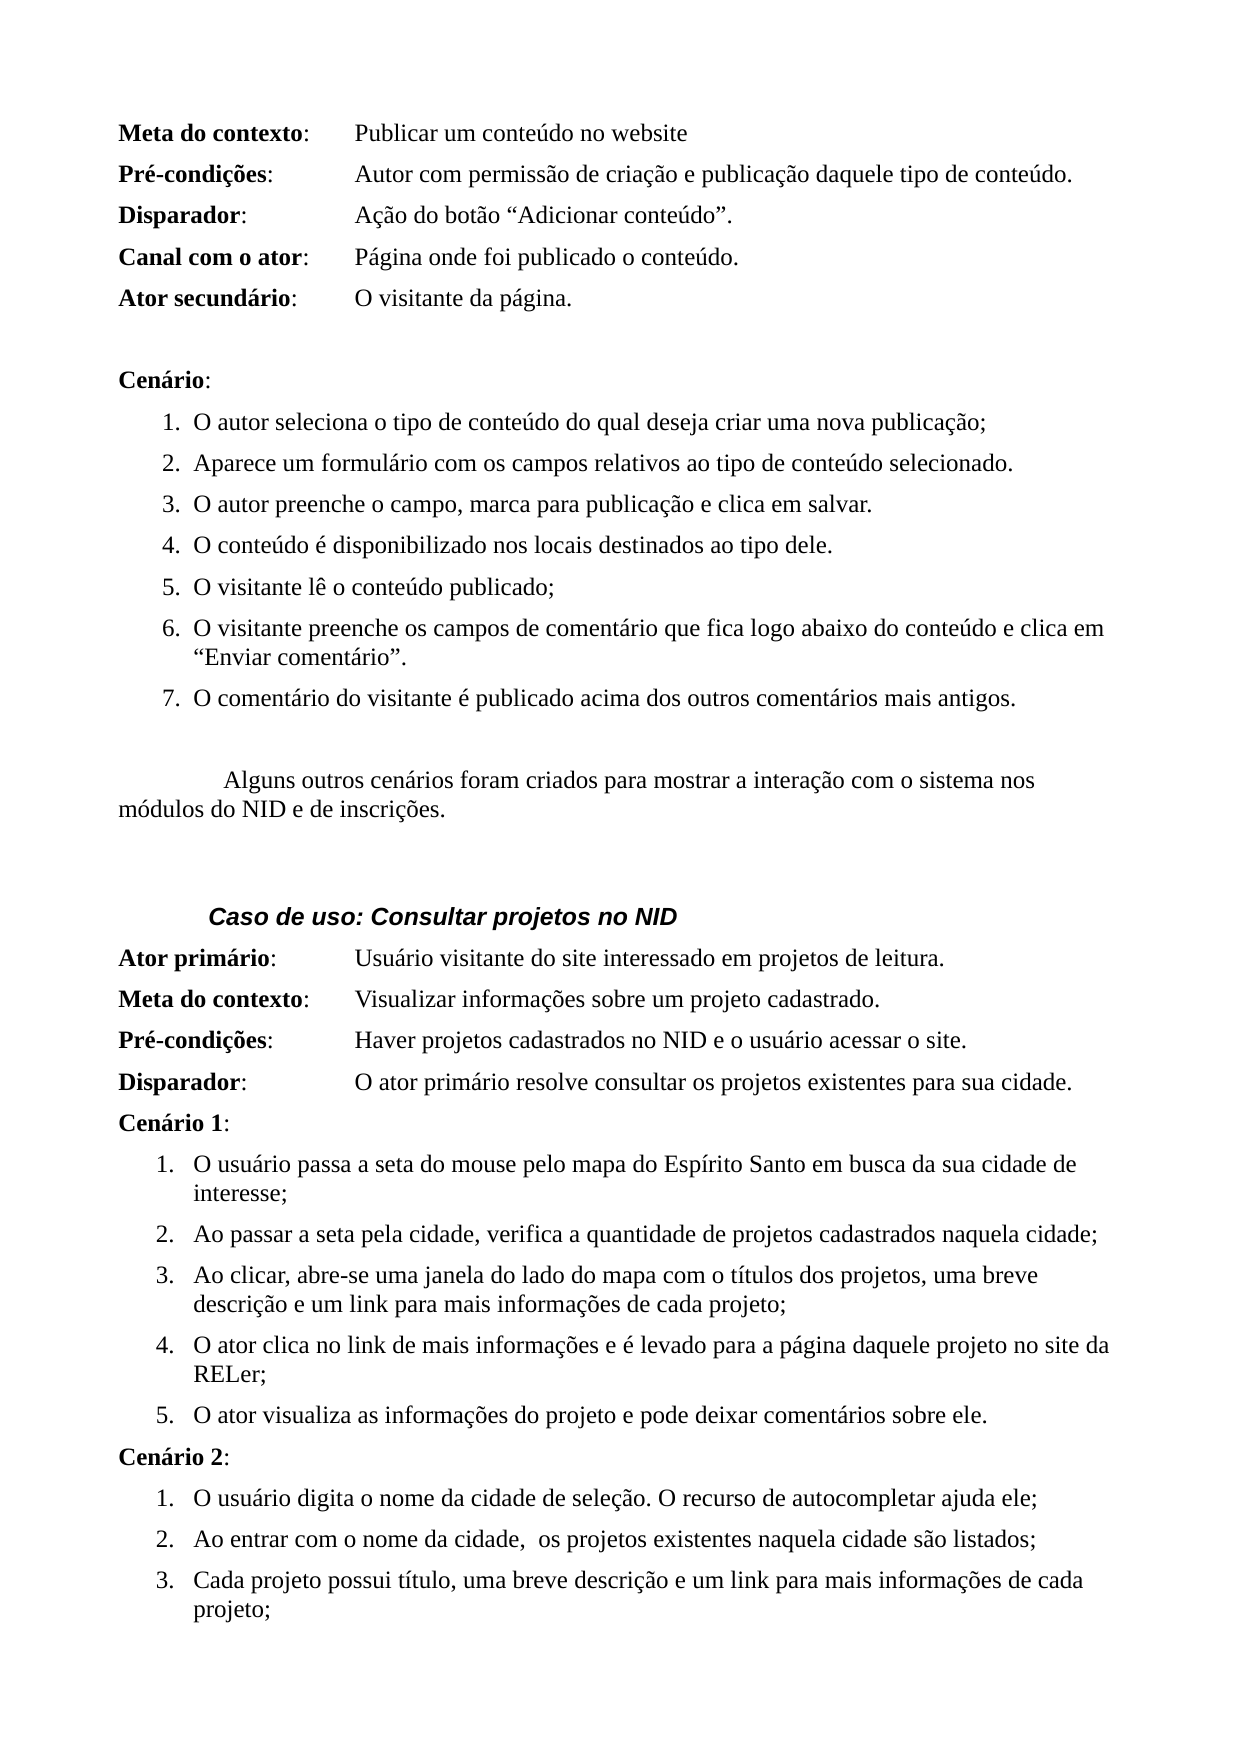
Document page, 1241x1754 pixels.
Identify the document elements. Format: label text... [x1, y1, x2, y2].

list Ao entrar com o nome da cidade, os projetos existentes naquela cidade são listados; [156, 1524, 1122, 1553]
list O comentário do visitante é publicado acima dos outros comentários mais antigos. [156, 683, 1122, 712]
list O visitante preenche os campos de comentário que fica logo abaixo do conteúdo e clica em “Enviar comentário”. [156, 613, 1122, 671]
list O ator clica no link de mais informações e é levado para a página daquele projeto no site da RELer; [156, 1330, 1122, 1388]
list O autor seleciona o tipo de conteúdo do qual deseja criar uma nova publicação; [156, 407, 1122, 436]
text Cenário 2: [118, 1442, 1122, 1470]
text Meta do contexto: Visualizar informações sobre um projeto cadastrado. [118, 984, 1122, 1013]
list O autor preenche o campo, marca para publicação e clica em salvar. [156, 489, 1122, 518]
list Ao passar a seta pela cidade, verifica a quantidade de projetos cadastrados naquela cidade; [156, 1219, 1122, 1248]
list O usuário passa a seta do mouse pelo mapa do Espírito Santo em busca da sua cidade de interesse; [156, 1149, 1122, 1207]
text Pré-condições: Haver projetos cadastrados no NID e o usuário acessar o site. [118, 1025, 1122, 1054]
text Cenário: [118, 366, 1122, 394]
text Canal com o ator: Página onde foi publicado o conteúdo. [118, 242, 1122, 271]
list Cada projeto possui título, uma breve descrição e um link para mais informações de cada projeto; [156, 1565, 1122, 1623]
text Disparador: Ação do botão “Adicionar conteúdo”. [118, 201, 1122, 229]
text Alguns outros cenários foram criados para mostrar a interação com o sistema nos módulos do NID e de inscrições. [118, 766, 1122, 823]
text Cenário 1: [118, 1108, 1122, 1137]
list Aparece um formulário com os campos relativos ao tipo de conteúdo selecionado. [156, 448, 1122, 477]
list O visitante lê o conteúdo publicado; [156, 572, 1122, 601]
list O usuário digita o nome da cidade de seleção. O recurso de autocompletar ajuda ele; [156, 1483, 1122, 1512]
text Disparador: O ator primário resolve consultar os projetos existentes para sua cidade. [118, 1067, 1122, 1095]
text Ator secundário: O visitante da página. [118, 283, 1122, 312]
text Ator primário: Usuário visitante do site interessado em projetos de leitura. [118, 943, 1122, 972]
list O ator visualiza as informações do projeto e pode deixar comentários sobre ele. [156, 1400, 1122, 1429]
text Pré-condições: Autor com permissão de criação e publicação daquele tipo de conteúdo. [118, 159, 1122, 188]
list O conteúdo é disponibilizado nos locais destinados ao tipo dele. [156, 531, 1122, 559]
list Ao clicar, abre-se uma janela do lado do mapa com o títulos dos projetos, uma breve descrição e um link para mais informações de cada projeto; [156, 1260, 1122, 1318]
text Meta do contexto: Publicar um conteúdo no website [118, 118, 1122, 147]
subtitle Caso de uso: Consultar projetos no NID [118, 902, 1122, 930]
